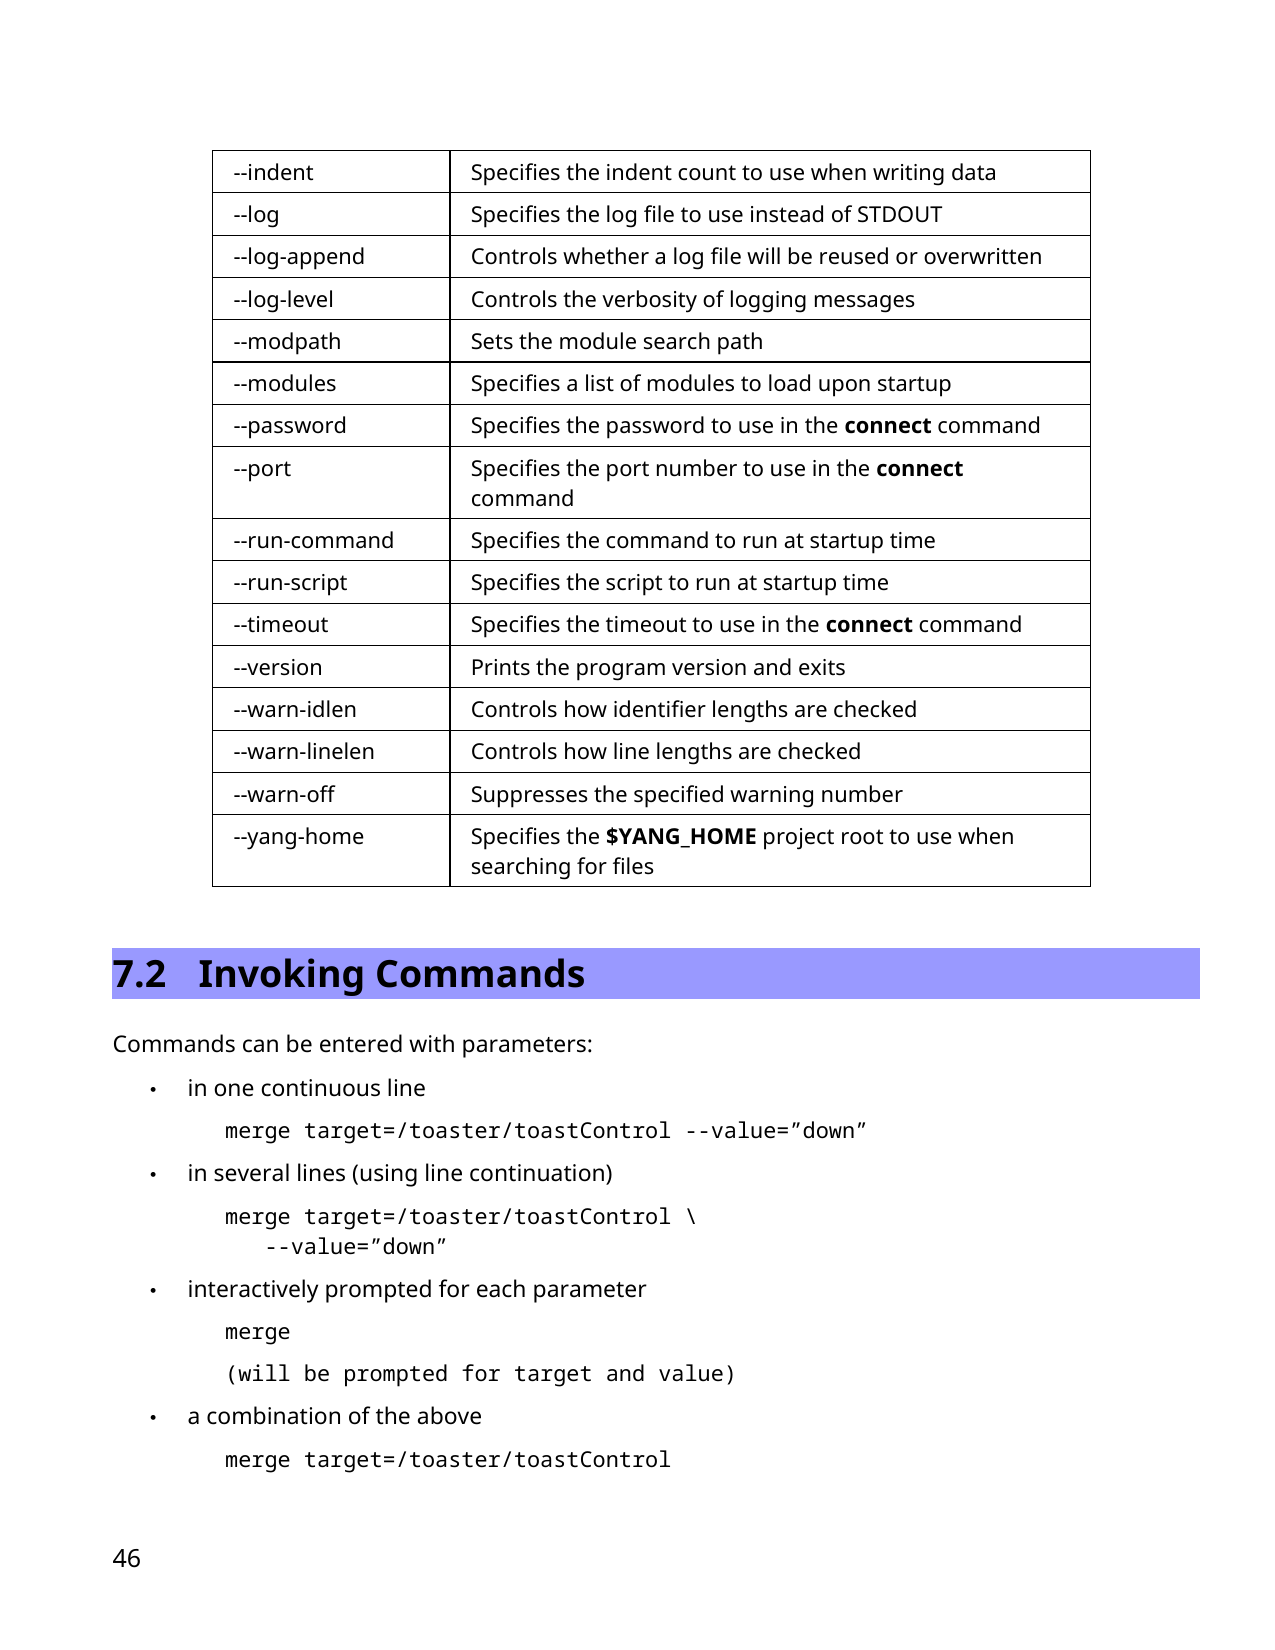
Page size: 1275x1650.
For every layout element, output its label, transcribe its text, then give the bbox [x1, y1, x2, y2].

list interactively prompted for each parameter [150, 1272, 1200, 1304]
table_cell --log [213, 193, 449, 234]
table_cell Specifies the script to run at startup time [451, 561, 1090, 603]
table_cell Sets the module search path [451, 320, 1090, 361]
list in one continuous line [150, 1072, 1200, 1103]
list merge target=/toaster/toastControl [187, 1443, 1200, 1473]
text Commands can be entered with parameters: [112, 1028, 1200, 1059]
table_cell --warn-linelen [213, 731, 449, 772]
table_cell --indent [213, 151, 449, 192]
list (will be prompted for target and value) [187, 1358, 1200, 1388]
list merge target=/toaster/toastControl \ --value=”down” [187, 1201, 1200, 1261]
table_cell Specifies the indent count to use when writing data [451, 151, 1090, 192]
table_cell Specifies the password to use in the connect command [451, 405, 1090, 446]
table_cell --modpath [213, 320, 449, 361]
table_cell Specifies the timeout to use in the connect command [451, 604, 1090, 645]
table_cell Controls how identifier lengths are checked [451, 688, 1090, 729]
table_cell --password [213, 405, 449, 446]
table_cell Controls how line lengths are checked [451, 731, 1090, 772]
table_cell --run-script [213, 561, 449, 603]
table_cell --run-command [213, 519, 449, 560]
table_cell --modules [213, 363, 449, 404]
table_cell Specifies a list of modules to load upon startup [451, 363, 1090, 404]
table_cell --log-level [213, 278, 449, 319]
table_cell --warn-idlen [213, 688, 449, 729]
list merge [187, 1316, 1200, 1346]
list merge target=/toaster/toastControl --value=”down” [187, 1115, 1200, 1145]
table_cell Controls whether a log file will be reused or overwritten [451, 236, 1090, 277]
table_cell --port [213, 447, 449, 518]
list a combination of the above [150, 1400, 1200, 1431]
table_cell Specifies the command to run at startup time [451, 519, 1090, 560]
table_cell Prints the program version and exits [451, 646, 1090, 687]
table_cell Specifies the port number to use in the connect command [451, 447, 1090, 518]
table_cell --log-append [213, 236, 449, 277]
subtitle Invoking Commands [112, 948, 1200, 999]
table_cell --timeout [213, 604, 449, 645]
table_cell Controls the verbosity of logging messages [451, 278, 1090, 319]
table_cell --yang-home [213, 815, 449, 886]
table_cell Suppresses the specified warning number [451, 773, 1090, 814]
table_cell Specifies the $YANG_HOME project root to use when searching for files [451, 815, 1090, 886]
list in several lines (using line continuation) [150, 1157, 1200, 1188]
table_cell Specifies the log file to use instead of STDOUT [451, 193, 1090, 234]
table_cell --warn-off [213, 773, 449, 814]
table_cell --version [213, 646, 449, 687]
